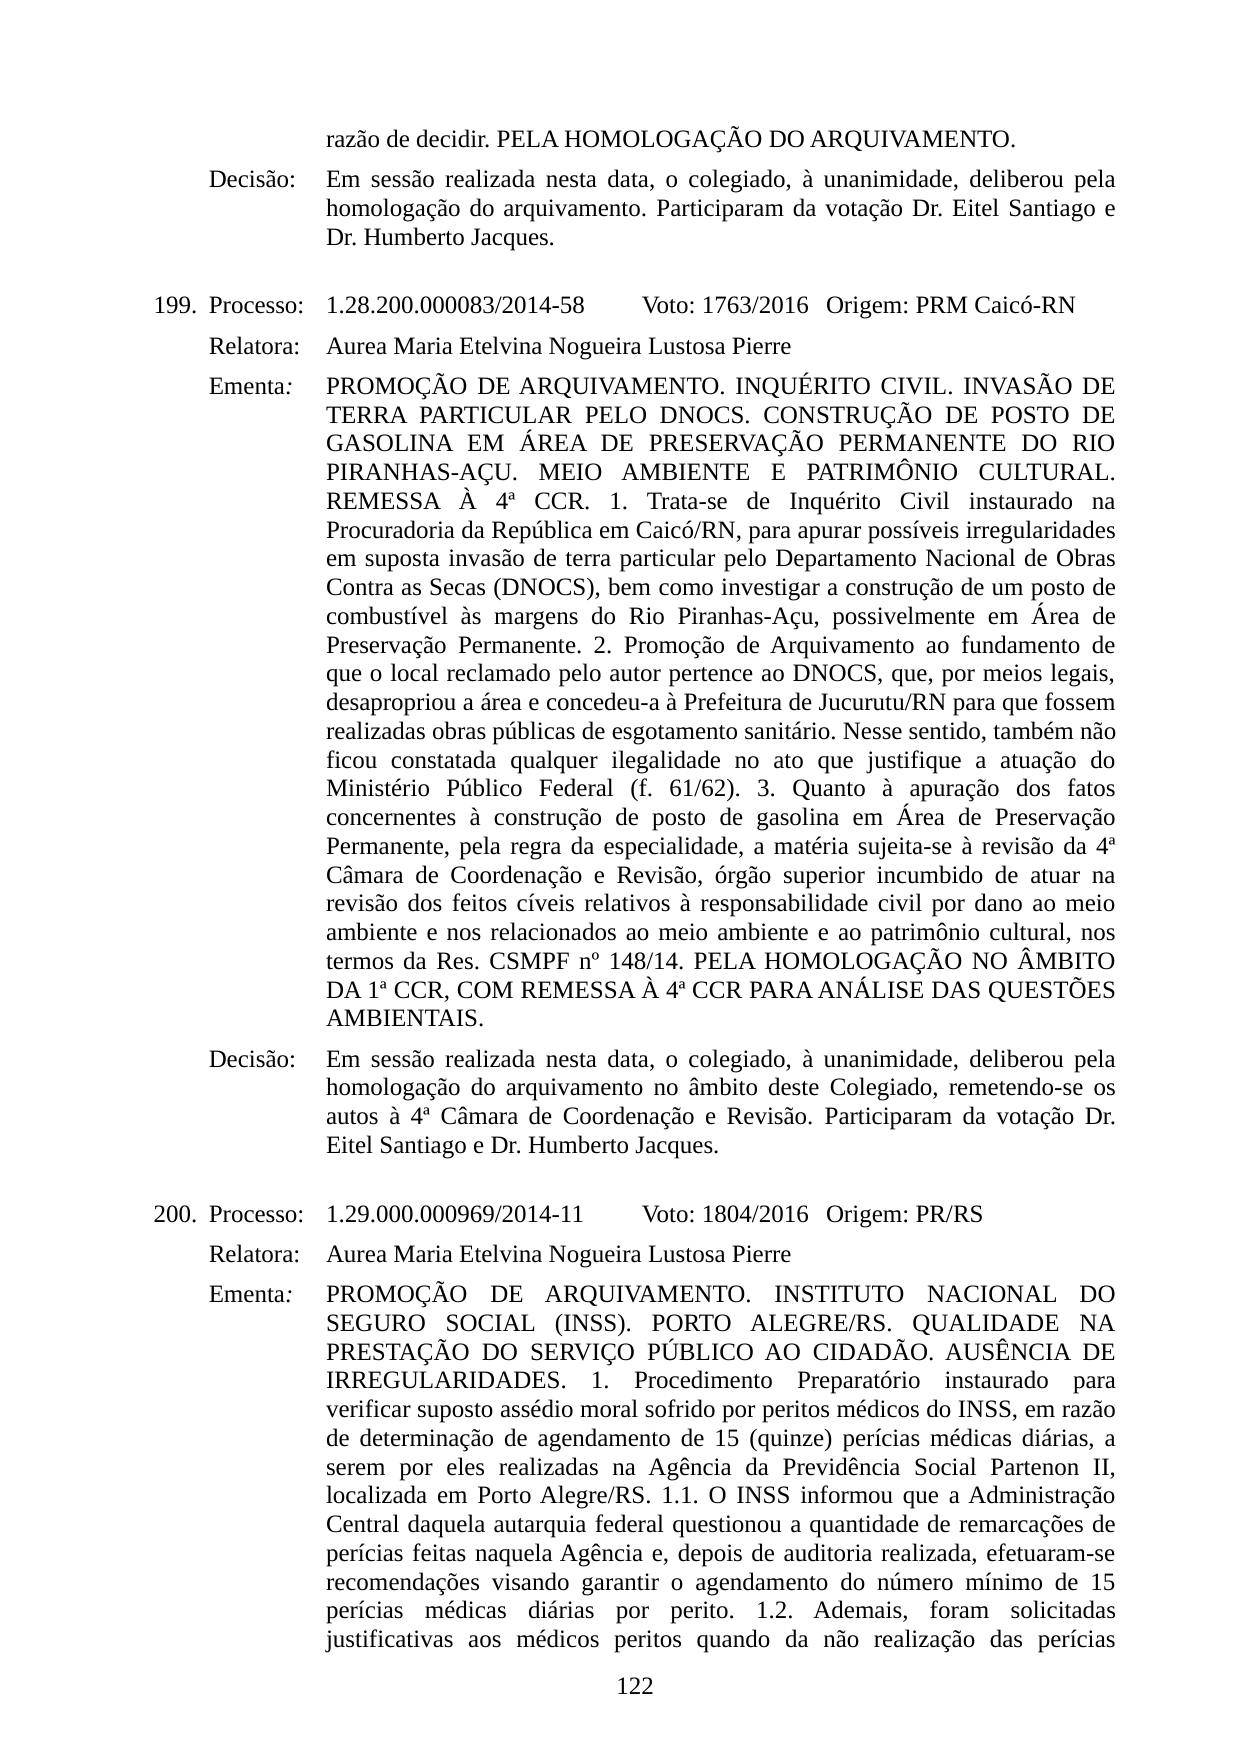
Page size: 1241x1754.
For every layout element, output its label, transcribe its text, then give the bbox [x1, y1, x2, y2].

table_header Processo: [203, 1193, 320, 1233]
table_cell [203, 118, 320, 158]
table_cell Decisão: [203, 1038, 320, 1164]
table_header 200. [148, 1193, 203, 1233]
table_cell [148, 365, 203, 1038]
table_cell [148, 1038, 203, 1164]
table_header 1.28.200.000083/2014-58 [320, 285, 636, 325]
table_cell Ementa: [203, 365, 320, 1038]
table_header Origem: PR/RS [820, 1193, 1122, 1233]
table_cell Decisão: [203, 158, 320, 256]
table_cell [148, 325, 203, 365]
table_cell Em sessão realizada nesta data, o colegiado, à unanimidade, deliberou pela homologação do arquivamento no âmbito deste Colegiado, remetendo-se os autos à 4ª Câmara de Coordenação e Revisão. Participaram da votação Dr. Eitel Santiago e Dr. Humberto Jacques. [320, 1038, 1122, 1164]
table_cell Relatora: [203, 325, 320, 365]
table_cell Em sessão realizada nesta data, o colegiado, à unanimidade, deliberou pela homologação do arquivamento. Participaram da votação Dr. Eitel Santiago e Dr. Humberto Jacques. [320, 158, 1122, 256]
table_cell [148, 1274, 203, 1659]
table_cell PROMOÇÃO DE ARQUIVAMENTO. INSTITUTO NACIONAL DO SEGURO SOCIAL (INSS). PORTO ALEGRE/RS. QUALIDADE NA PRESTAÇÃO DO SERVIÇO PÚBLICO AO CIDADÃO. AUSÊNCIA DE IRREGULARIDADES. 1. Procedimento Preparatório instaurado para verificar suposto assédio moral sofrido por peritos médicos do INSS, em razão de determinação de agendamento de 15 (quinze) perícias médicas diárias, a serem por eles realizadas na Agência da Previdência Social Partenon II, localizada em Porto Alegre/RS. 1.1. O INSS informou que a Administração Central daquela autarquia federal questionou a quantidade de remarcações de perícias feitas naquela Agência e, depois de auditoria realizada, efetuaram-se recomendações visando garantir o agendamento do número mínimo de 15 perícias médicas diárias por perito. 1.2. Ademais, foram solicitadas justificativas aos médicos peritos quando da não realização das perícias [320, 1274, 1122, 1659]
table_header 199. [148, 285, 203, 325]
table_cell Relatora: [203, 1233, 320, 1273]
table_header Processo: [203, 285, 320, 325]
table_cell PROMOÇÃO DE ARQUIVAMENTO. INQUÉRITO CIVIL. INVASÃO DE TERRA PARTICULAR PELO DNOCS. CONSTRUÇÃO DE POSTO DE GASOLINA EM ÁREA DE PRESERVAÇÃO PERMANENTE DO RIO PIRANHAS-AÇU. MEIO AMBIENTE E PATRIMÔNIO CULTURAL. REMESSA À 4ª CCR. 1. Trata-se de Inquérito Civil instaurado na Procuradoria da República em Caicó/RN, para apurar possíveis irregularidades em suposta invasão de terra particular pelo Departamento Nacional de Obras Contra as Secas (DNOCS), bem como investigar a construção de um posto de combustível às margens do Rio Piranhas-Açu, possivelmente em Área de Preservação Permanente. 2. Promoção de Arquivamento ao fundamento de que o local reclamado pelo autor pertence ao DNOCS, que, por meios legais, desapropriou a área e concedeu-a à Prefeitura de Jucurutu/RN para que fossem realizadas obras públicas de esgotamento sanitário. Nesse sentido, também não ficou constatada qualquer ilegalidade no ato que justifique a atuação do Ministério Público Federal (f. 61/62). 3. Quanto à apuração dos fatos concernentes à construção de posto de gasolina em Área de Preservação Permanente, pela regra da especialidade, a matéria sujeita-se à revisão da 4ª Câmara de Coordenação e Revisão, órgão superior incumbido de atuar na revisão dos feitos cíveis relativos à responsabilidade civil por dano ao meio ambiente e nos relacionados ao meio ambiente e ao patrimônio cultural, nos termos da Res. CSMPF nº 148/14. PELA HOMOLOGAÇÃO NO ÂMBITO DA 1ª CCR, COM REMESSA À 4ª CCR PARA ANÁLISE DAS QUESTÕES AMBIENTAIS. [320, 365, 1122, 1038]
table_cell Ementa: [203, 1274, 320, 1659]
table_header 1.29.000.000969/2014-11 [320, 1193, 636, 1233]
table_cell [148, 158, 203, 256]
table_header Origem: PRM Caicó-RN [820, 285, 1122, 325]
table_cell razão de decidir. PELA HOMOLOGAÇÃO DO ARQUIVAMENTO. [320, 118, 1122, 158]
table_cell Aurea Maria Etelvina Nogueira Lustosa Pierre [320, 325, 1122, 365]
table_cell Aurea Maria Etelvina Nogueira Lustosa Pierre [320, 1233, 1122, 1273]
table_cell [148, 118, 203, 158]
table_header Voto: 1804/2016 [636, 1193, 820, 1233]
table_cell [148, 1233, 203, 1273]
table_header Voto: 1763/2016 [636, 285, 820, 325]
